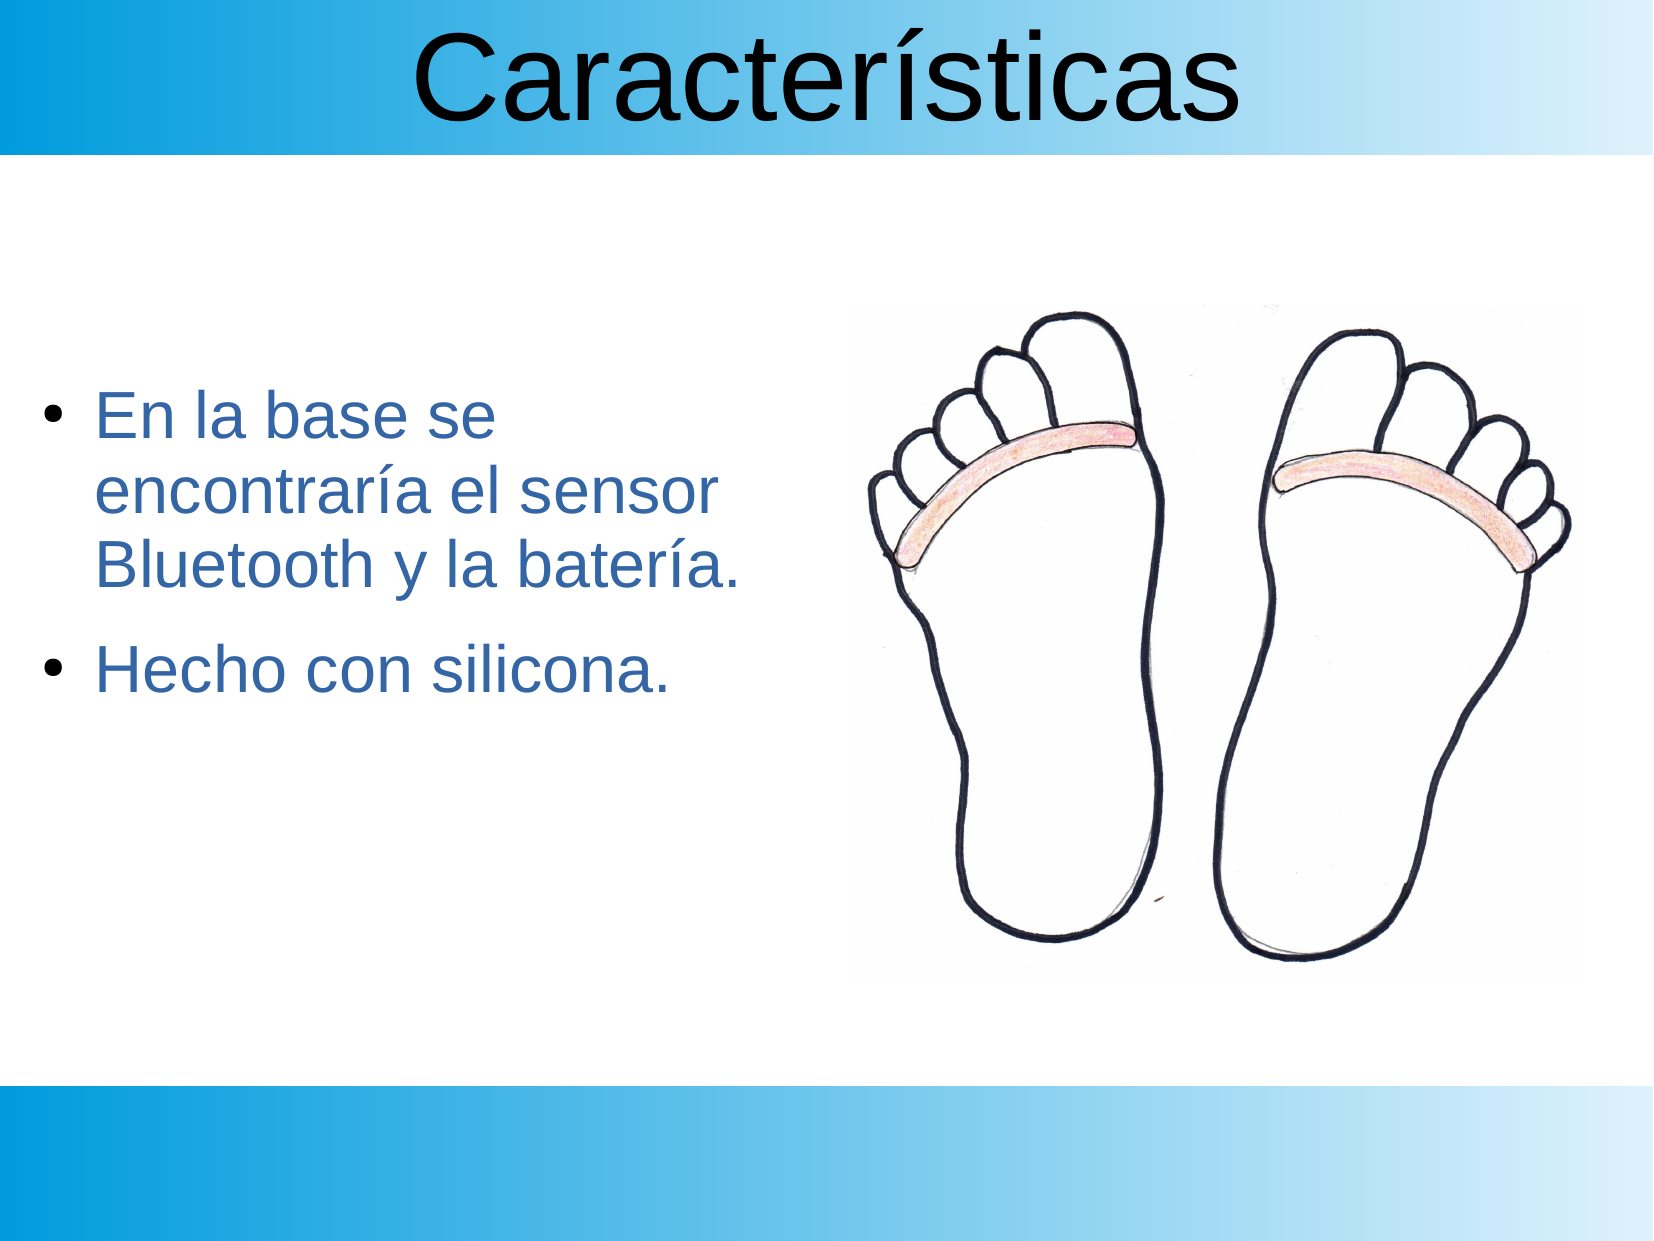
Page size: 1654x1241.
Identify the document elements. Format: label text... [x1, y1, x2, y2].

list En la base se encontraría el sensor Bluetooth y la batería. Hecho con silicona. [23, 377, 768, 1098]
title Características [82, 0, 1571, 155]
picture [850, 304, 1583, 981]
